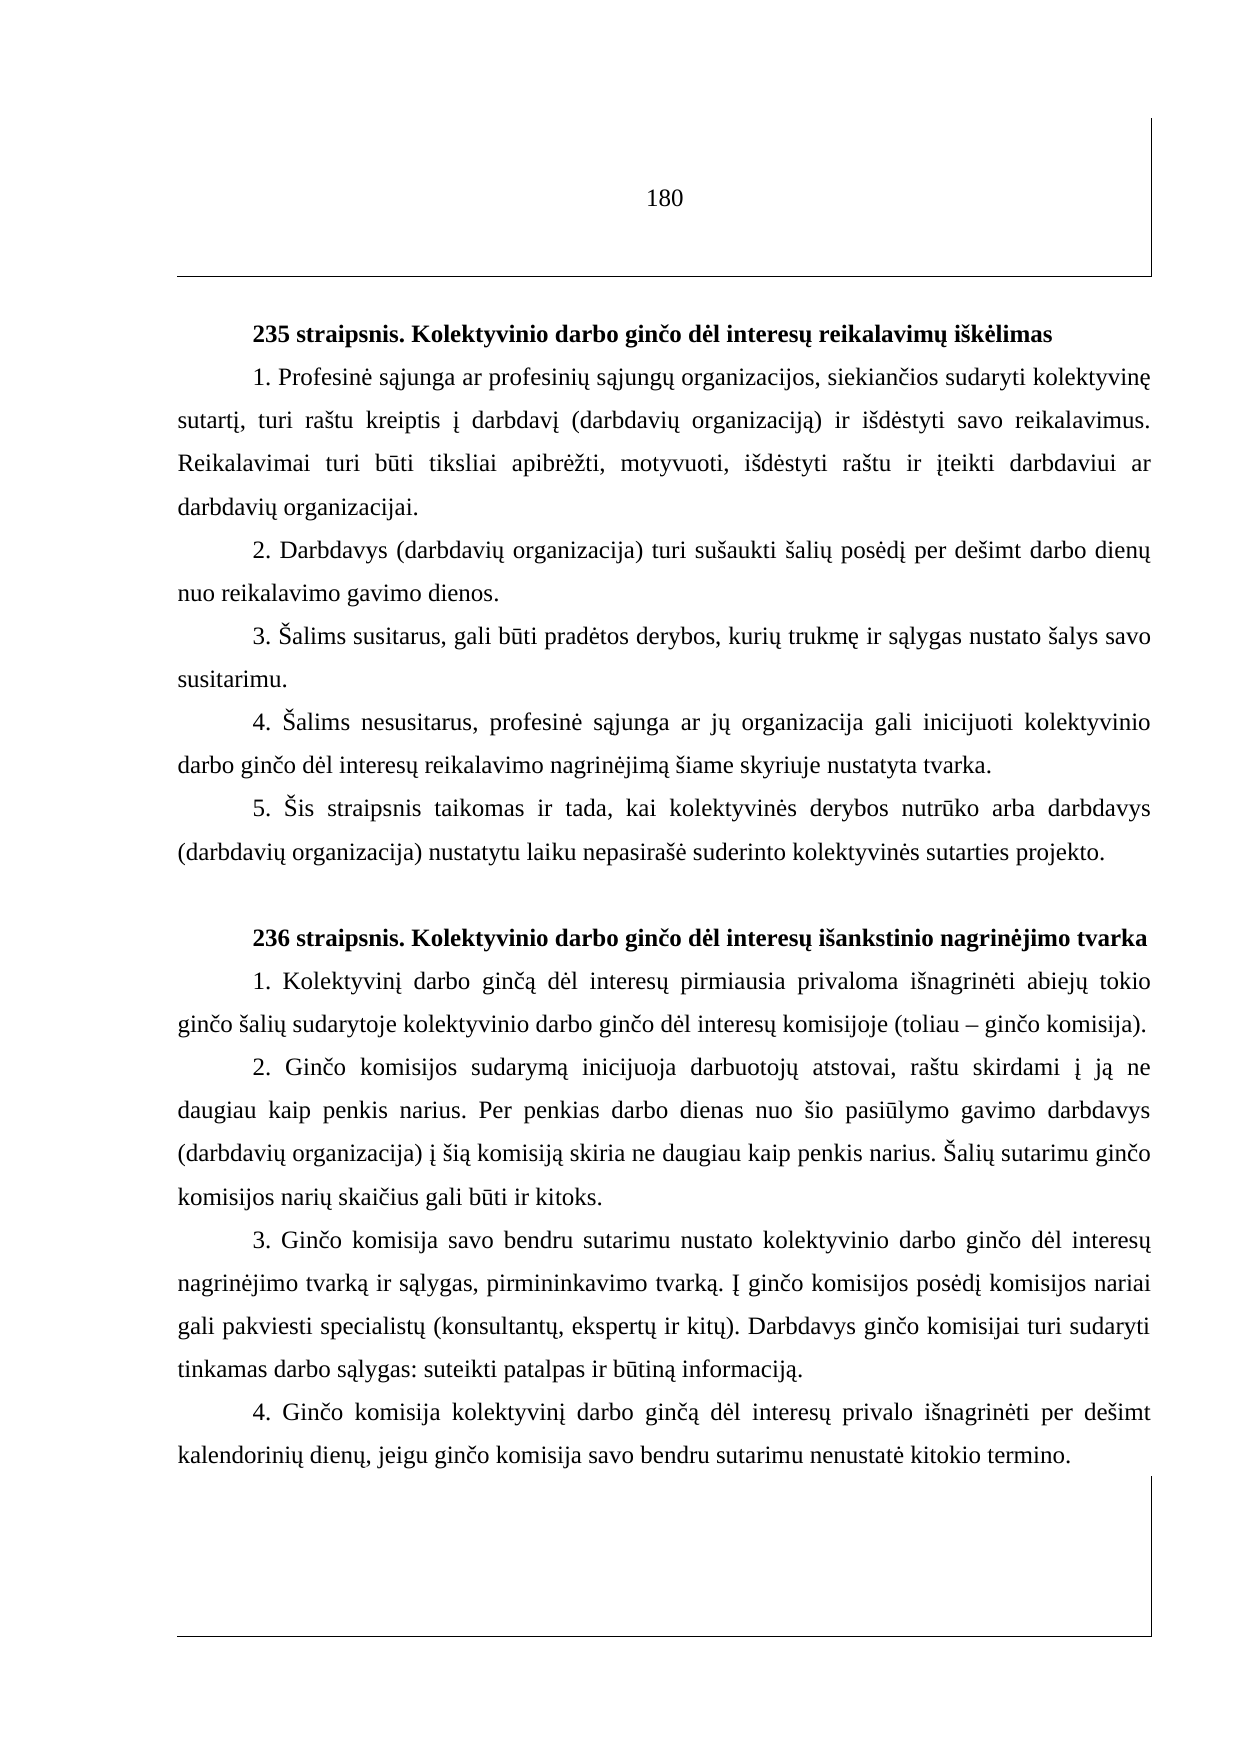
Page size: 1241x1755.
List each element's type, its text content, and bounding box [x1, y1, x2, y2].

text 1. Profesinė sąjunga ar profesinių sąjungų organizacijos, siekiančios sudaryti kolektyvinę sutartį, turi raštu kreiptis į darbdavį (darbdavių organizaciją) ir išdėstyti savo reikalavimus. Reikalavimai turi būti tiksliai apibrėžti, motyvuoti, išdėstyti raštu ir įteikti darbdaviui ar darbdavių organizacijai. [177, 362, 1152, 520]
text 4. Ginčo komisija kolektyvinį darbo ginčą dėl interesų privalo išnagrinėti per dešimt kalendorinių dienų, jeigu ginčo komisija savo bendru sutarimu nenustatė kitokio termino. [177, 1397, 1152, 1469]
subtitle 236 straipsnis. Kolektyvinio darbo ginčo dėl interesų išankstinio nagrinėjimo tvarka [177, 923, 1152, 952]
subtitle 235 straipsnis. Kolektyvinio darbo ginčo dėl interesų reikalavimų iškėlimas [177, 319, 1152, 348]
text 2. Darbdavys (darbdavių organizacija) turi sušaukti šalių posėdį per dešimt darbo dienų nuo reikalavimo gavimo dienos. [177, 535, 1152, 607]
text 3. Ginčo komisija savo bendru sutarimu nustato kolektyvinio darbo ginčo dėl interesų nagrinėjimo tvarką ir sąlygas, pirmininkavimo tvarką. Į ginčo komisijos posėdį komisijos nariai gali pakviesti specialistų (konsultantų, ekspertų ir kitų). Darbdavys ginčo komisijai turi sudaryti tinkamas darbo sąlygas: suteikti patalpas ir būtiną informaciją. [177, 1225, 1152, 1383]
text 5. Šis straipsnis taikomas ir tada, kai kolektyvinės derybos nutrūko arba darbdavys (darbdavių organizacija) nustatytu laiku nepasirašė suderinto kolektyvinės sutarties projekto. [177, 793, 1152, 865]
text 4. Šalims nesusitarus, profesinė sąjunga ar jų organizacija gali inicijuoti kolektyvinio darbo ginčo dėl interesų reikalavimo nagrinėjimą šiame skyriuje nustatyta tvarka. [177, 707, 1152, 779]
text 3. Šalims susitarus, gali būti pradėtos derybos, kurių trukmę ir sąlygas nustato šalys savo susitarimu. [177, 621, 1152, 693]
text 2. Ginčo komisijos sudarymą inicijuoja darbuotojų atstovai, raštu skirdami į ją ne daugiau kaip penkis narius. Per penkias darbo dienas nuo šio pasiūlymo gavimo darbdavys (darbdavių organizacija) į šią komisiją skiria ne daugiau kaip penkis narius. Šalių sutarimu ginčo komisijos narių skaičius gali būti ir kitoks. [177, 1052, 1152, 1210]
text 1. Kolektyvinį darbo ginčą dėl interesų pirmiausia privaloma išnagrinėti abiejų tokio ginčo šalių sudarytoje kolektyvinio darbo ginčo dėl interesų komisijoje (toliau – ginčo komisija). [177, 966, 1152, 1038]
